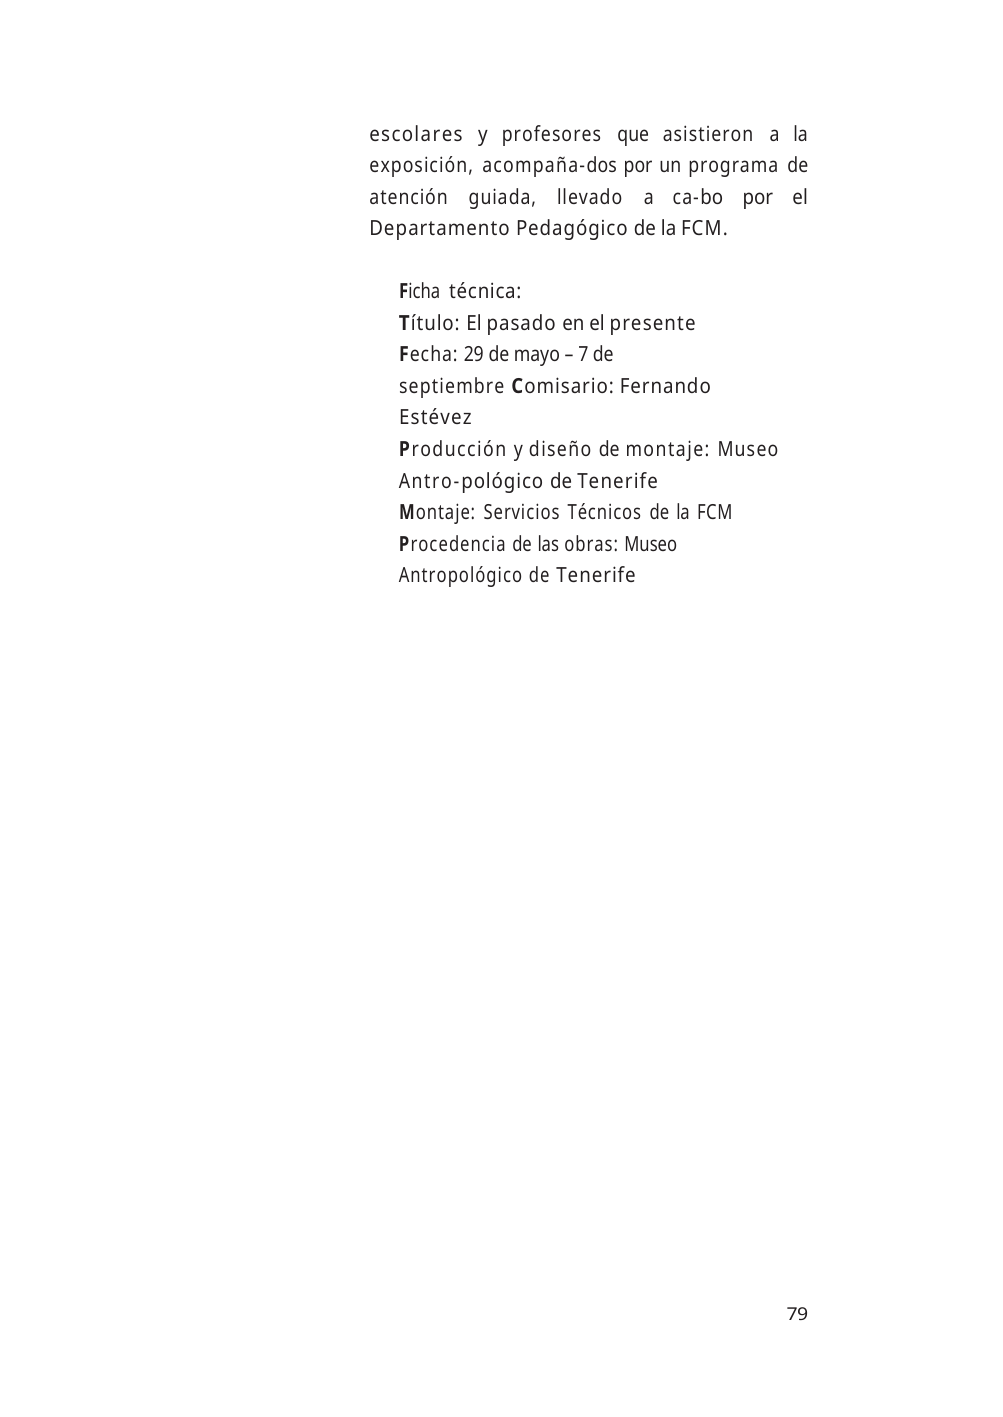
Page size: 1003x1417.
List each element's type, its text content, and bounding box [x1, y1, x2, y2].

text escolares y profesores que asistieron a la exposición, acompaña-dos por un programa de atención guiada, llevado a ca-bo por el Departamento Pedagógico de la FCM. [369, 119, 808, 242]
text Producción y diseño de montaje: Museo Antro-pológico de Tenerife [398, 434, 809, 494]
text Ficha técnica: [399, 276, 973, 304]
text Montaje: Servicios Técnicos de la FCM [399, 497, 973, 526]
text Procedencia de las obras: Museo Antropológico de Tenerife [398, 529, 791, 589]
text Título: El pasado en el presente Fecha: 29 de mayo – 7 de septiembre Comisario: Fernando Estévez [399, 308, 714, 431]
